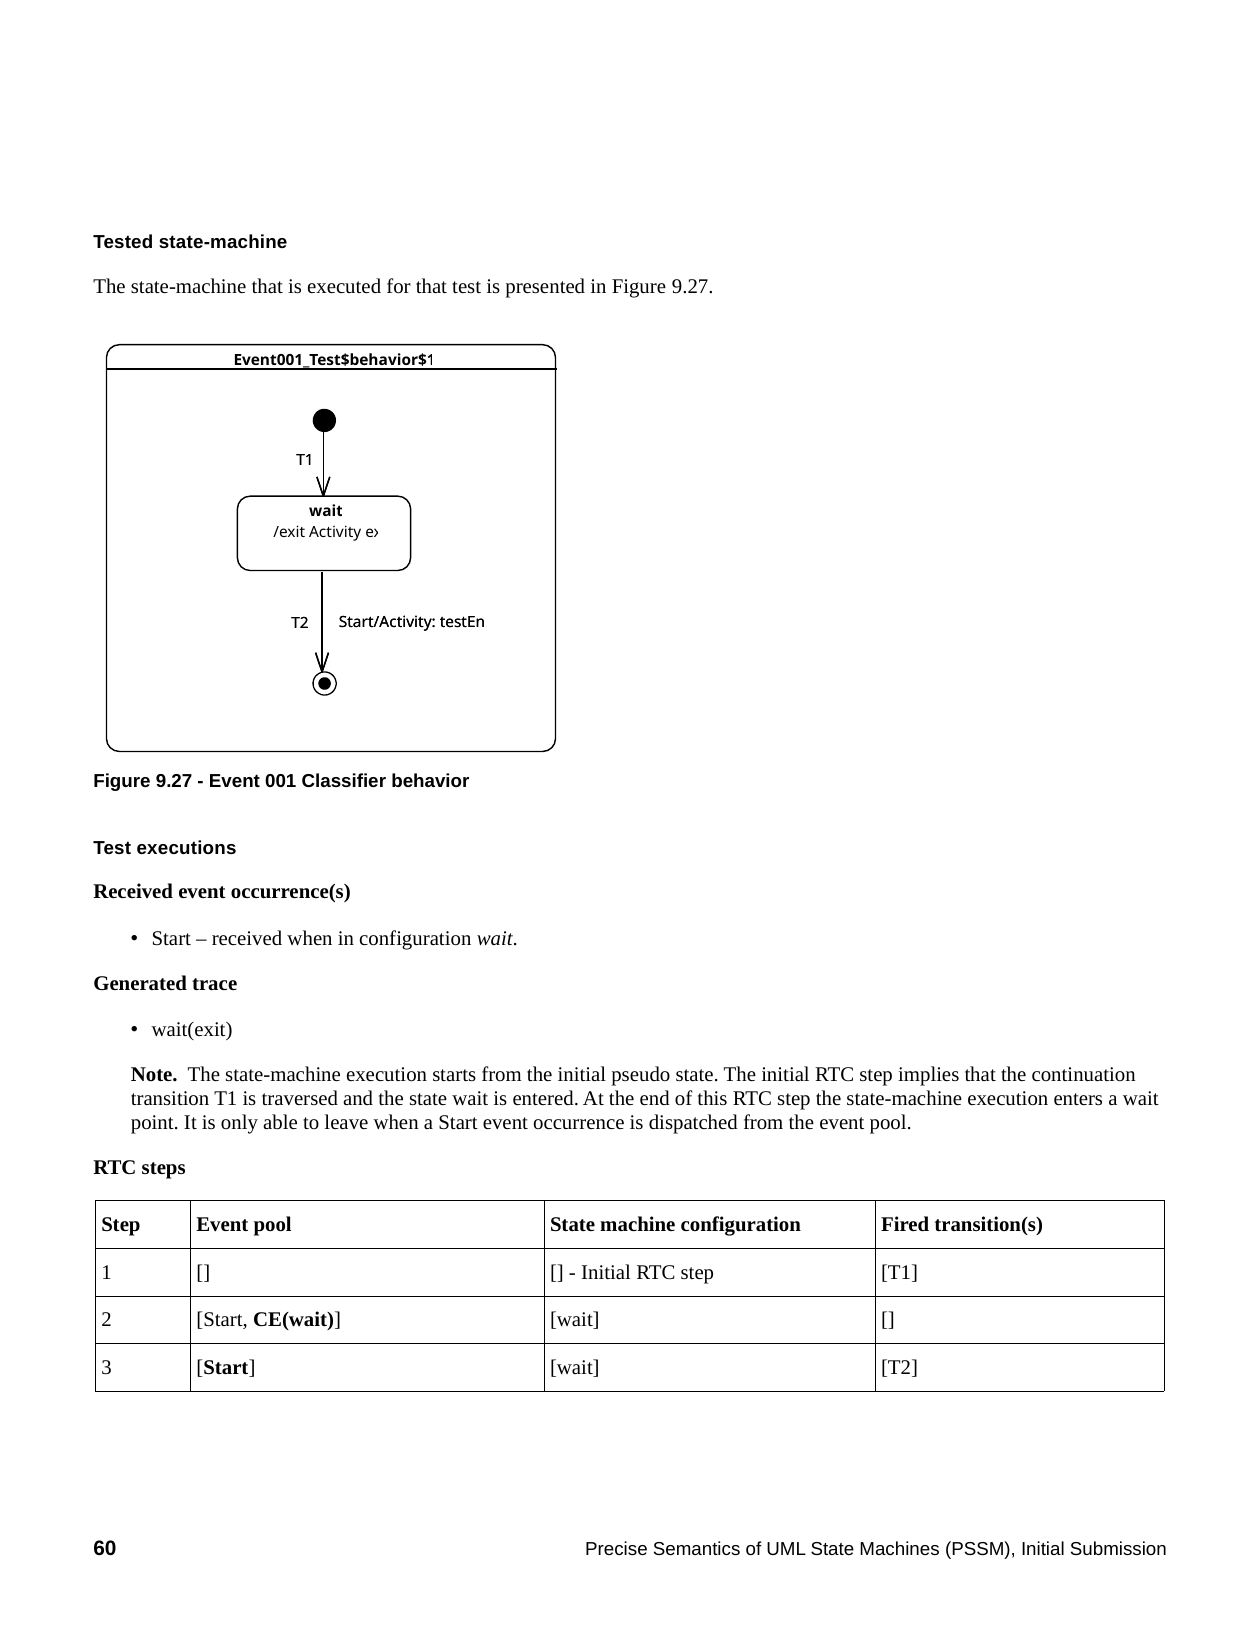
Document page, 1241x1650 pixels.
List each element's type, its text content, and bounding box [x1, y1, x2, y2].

table_cell [] - Initial RTC step [545, 1249, 875, 1296]
list Start – received when in configuration wait. [131, 924, 1164, 949]
text Note. The state-machine execution starts from the initial pseudo state. The initial RTC step implies that the continuation transition T1 is traversed and the state wait is entered. At the end of this RTC step the state-machine execution enters a wait point. It is only able to leave when a Start event occurrence is dispatched from the event pool. [131, 1062, 1164, 1134]
table_cell 2 [96, 1297, 190, 1343]
table_cell [wait] [545, 1297, 875, 1343]
text RTC steps [93, 1155, 1164, 1179]
text Received event occurrence(s) [93, 879, 1164, 903]
table_cell [] [191, 1249, 544, 1296]
table_cell [T2] [876, 1344, 1164, 1391]
table_cell 3 [96, 1344, 190, 1391]
subtitle Tested state-machine [93, 231, 1164, 253]
text Figure 9.27 - Event 001 Classifier behavior [93, 331, 570, 791]
table_header Step [96, 1201, 190, 1248]
table_header Fired transition(s) [876, 1201, 1164, 1248]
table_header State machine configuration [545, 1201, 875, 1248]
text Generated trace [93, 971, 1164, 995]
table_cell [] [876, 1297, 1164, 1343]
table_cell [wait] [545, 1344, 875, 1391]
text The state-machine that is executed for that test is presented in Figure 9.27. [93, 274, 1164, 298]
table_cell 1 [96, 1249, 190, 1296]
table_cell [Start] [191, 1344, 544, 1391]
table_cell [T1] [876, 1249, 1164, 1296]
list wait(exit) [131, 1016, 1164, 1041]
table_cell [Start, CE(wait)] [191, 1297, 544, 1343]
table_header Event pool [191, 1201, 544, 1248]
subtitle Test executions [93, 837, 1164, 858]
